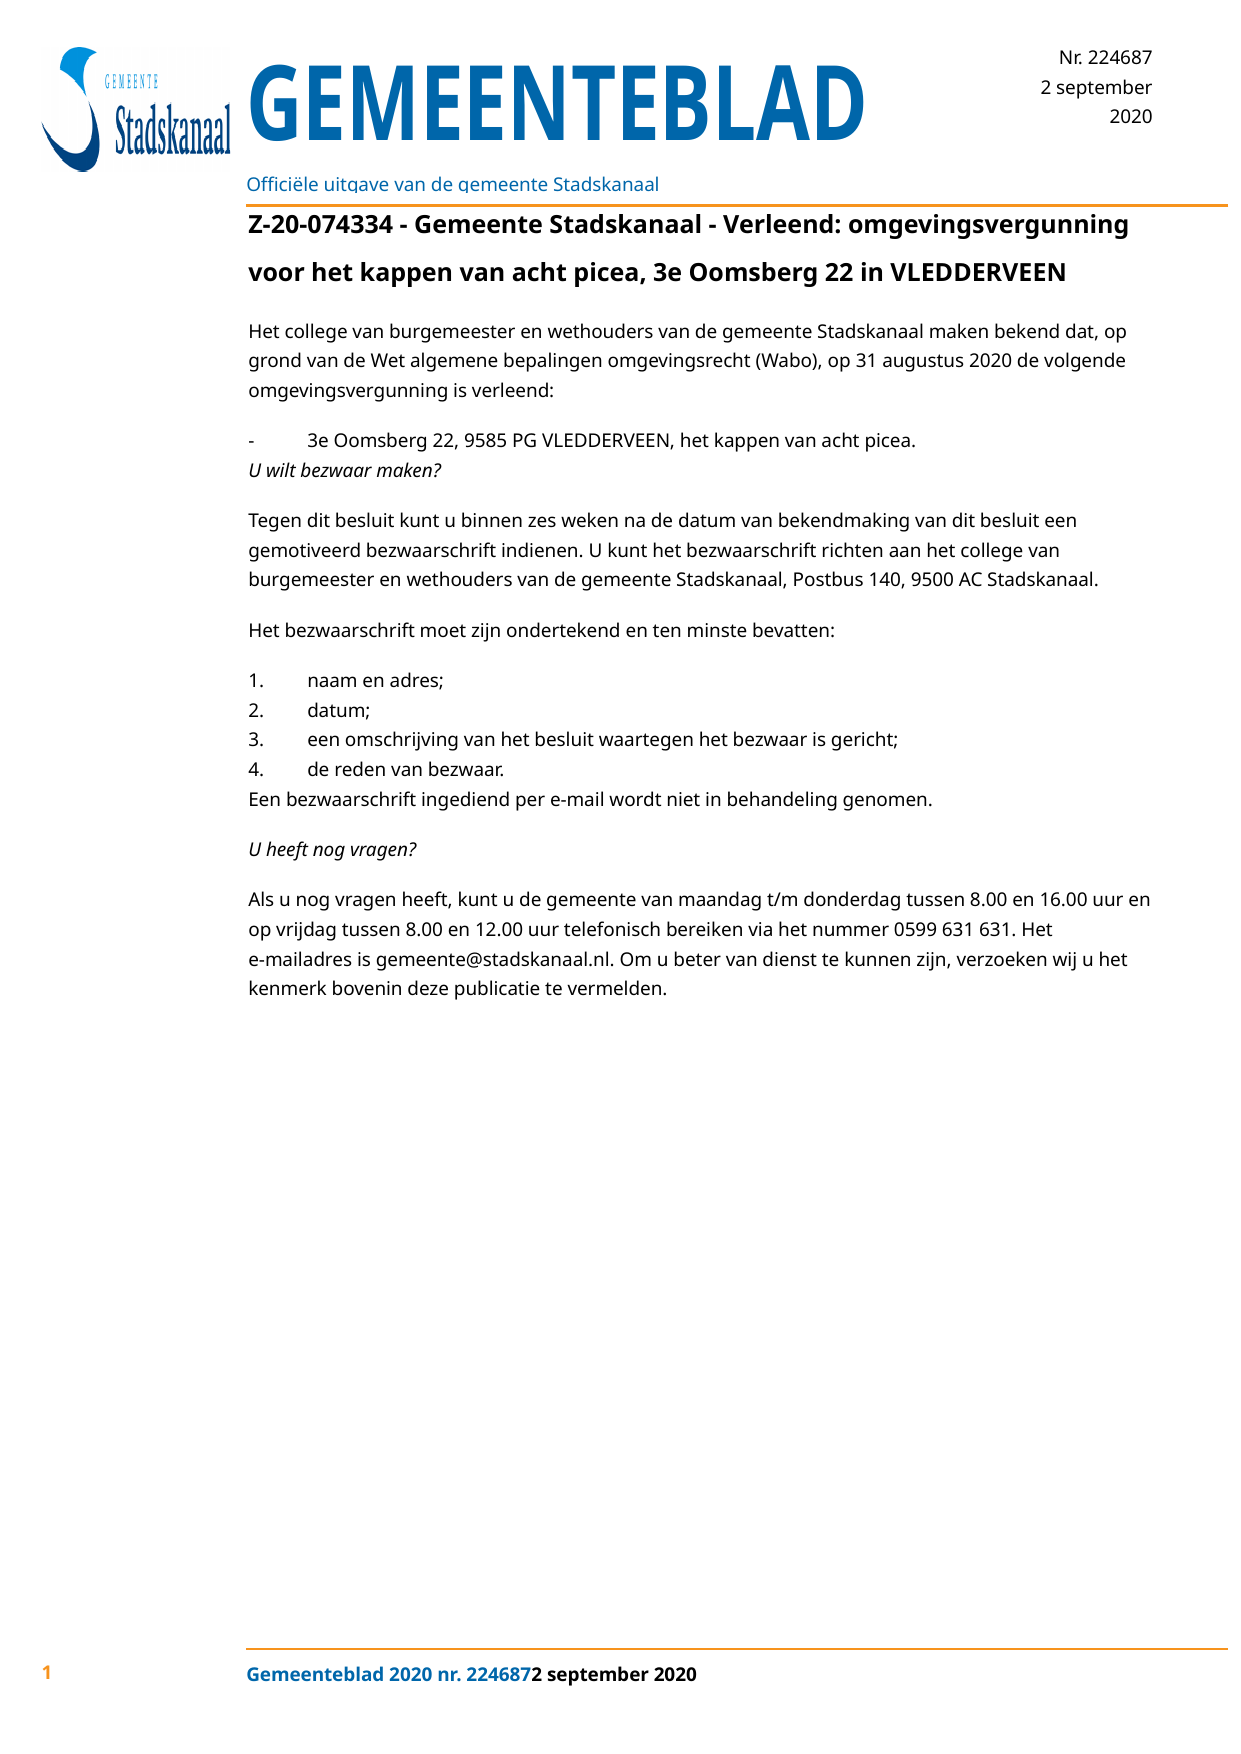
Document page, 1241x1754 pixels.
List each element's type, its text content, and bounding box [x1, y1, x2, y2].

text Tegen dit besluit kunt u binnen zes weken na de datum van bekendmaking van dit besluit een gemotiveerd bezwaarschrift indienen. U kunt het bezwaarschrift richten aan het college van burgemeester en wethouders van de gemeente Stadskanaal, Postbus 140, 9500 AC Stadskanaal. [248, 507, 1152, 592]
list 3e Oomsberg 22, 9585 PG VLEDDERVEEN, het kappen van acht picea. [248, 427, 1152, 453]
text Een bezwaarschrift ingediend per e-mail wordt niet in behandeling genomen. [248, 786, 1152, 812]
list de reden van bezwaar. [248, 756, 1152, 782]
list een omschrijving van het besluit waartegen het bezwaar is gericht; [248, 727, 1152, 752]
list naam en adres; [248, 667, 1152, 693]
text Als u nog vragen heeft, kunt u de gemeente van maandag t/m donderdag tussen 8.00 en 16.00 uur en op vrijdag tussen 8.00 en 12.00 uur telefonisch bereiken via het nummer 0599 631 631. Het e‑mailadres is gemeente@stadskanaal.nl. Om u beter van dienst te kunnen zijn, verzoeken wij u het kenmerk bovenin deze publicatie te vermelden. [248, 887, 1152, 1001]
list datum; [248, 697, 1152, 723]
picture [41, 47, 231, 172]
text Z-20-074334 - Gemeente Stadskanaal - Verleend: omgevingsvergunning voor het kappen van acht picea, 3e Oomsberg 22 in VLEDDERVEEN [248, 207, 1152, 288]
text Het bezwaarschrift moet zijn ondertekend en ten minste bevatten: [248, 617, 1152, 643]
text Het college van burgemeester en wethouders van de gemeente Stadskanaal maken bekend dat, op grond van de Wet algemene bepalingen omgevingsrecht (Wabo), op 31 augustus 2020 de volgende omgevingsvergunning is verleend: [248, 318, 1152, 403]
text U heeft nog vragen? [248, 836, 1152, 862]
text U wilt bezwaar maken? [248, 457, 1152, 483]
